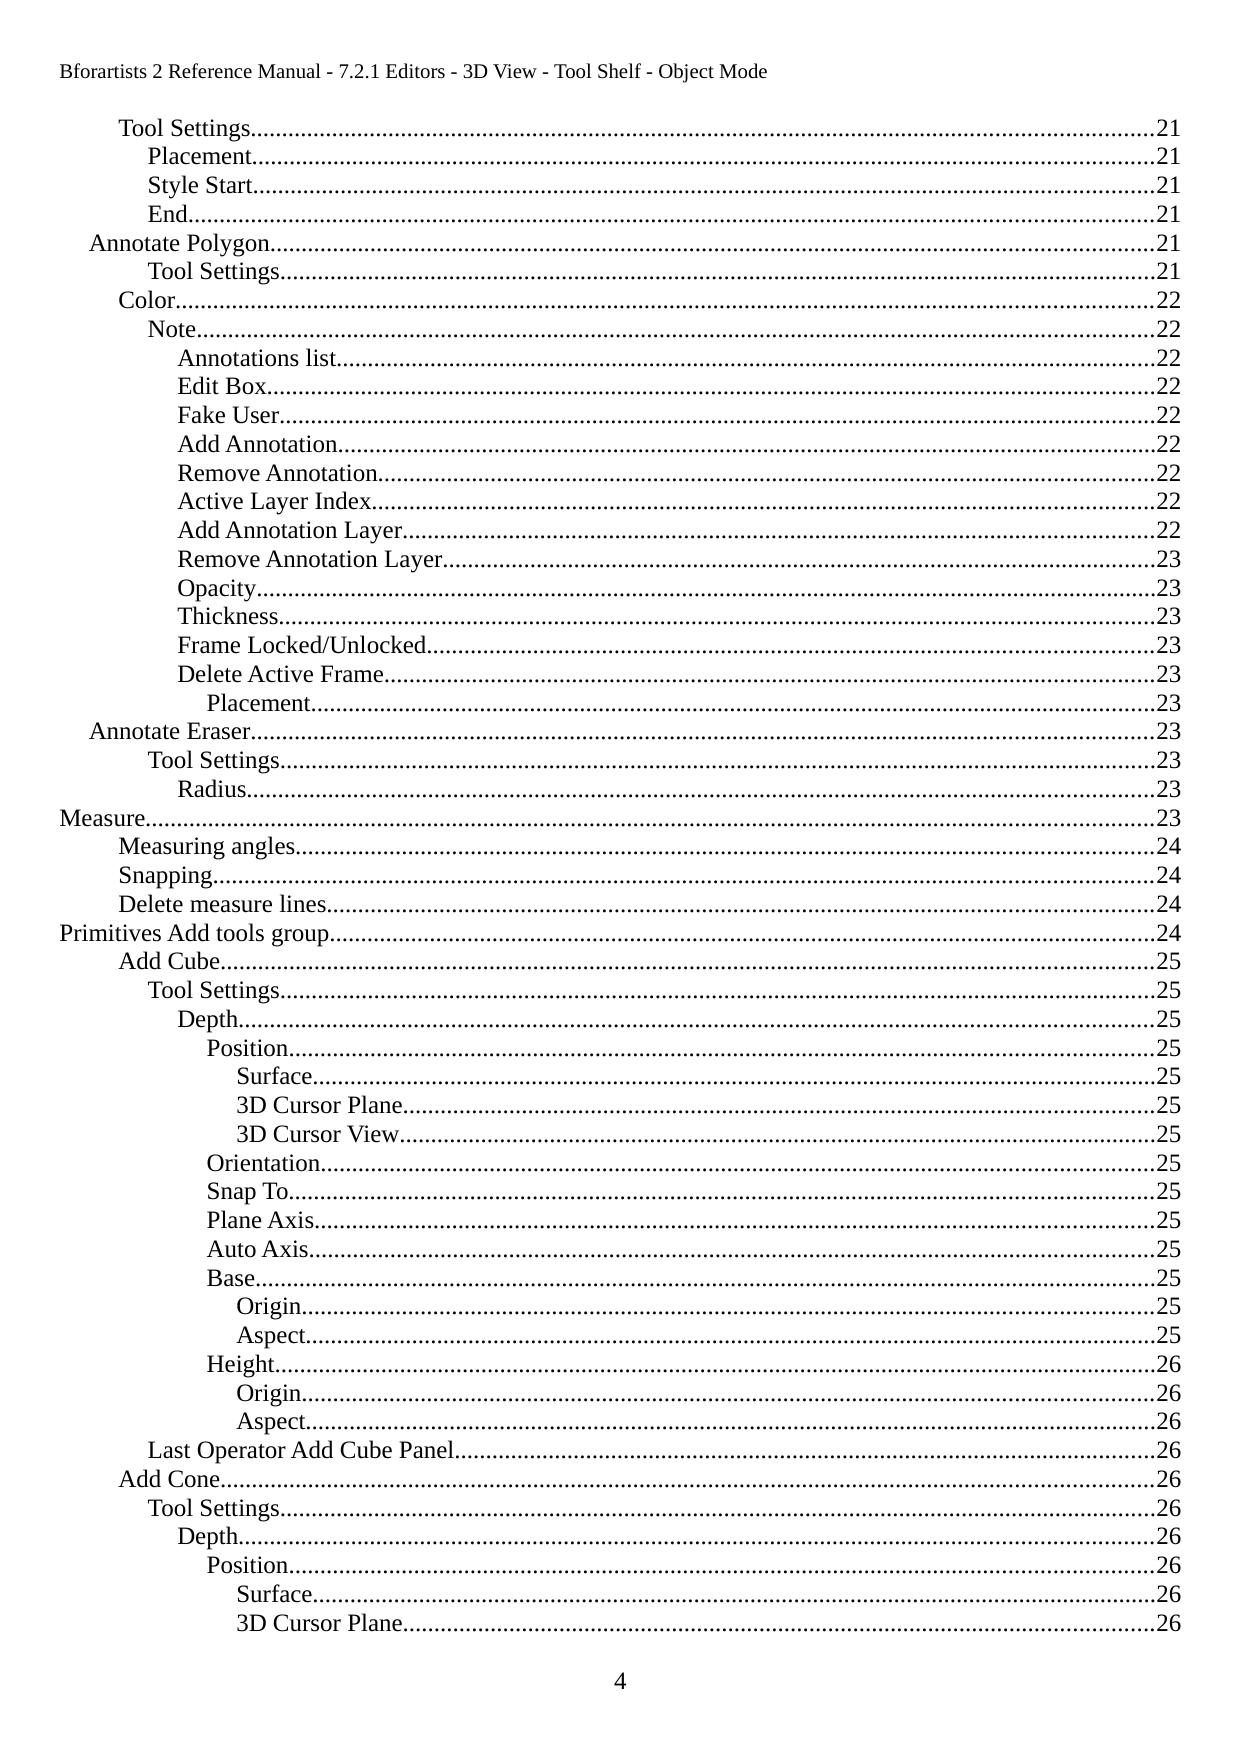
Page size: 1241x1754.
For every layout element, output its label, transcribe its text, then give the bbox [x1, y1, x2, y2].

text Fake User 22 [177, 400, 1181, 429]
text Aspect 25 [236, 1320, 1181, 1349]
text Position 25 [206, 1033, 1181, 1061]
text Measure 23 [59, 803, 1181, 831]
text Measuring angles 24 [118, 831, 1181, 860]
text Surface 25 [236, 1061, 1181, 1090]
text Annotations list 22 [177, 343, 1181, 371]
text Add Annotation Layer 22 [177, 515, 1181, 544]
text Color 22 [118, 285, 1181, 314]
text Auto Axis 25 [206, 1234, 1181, 1263]
text Placement 23 [206, 688, 1181, 716]
text Opacity 23 [177, 573, 1181, 601]
text 3D Cursor Plane 26 [236, 1608, 1181, 1636]
text Edit Box 22 [177, 371, 1181, 400]
text Origin 26 [236, 1378, 1181, 1406]
text Depth 25 [177, 1004, 1181, 1033]
text Annotate Polygon 21 [88, 228, 1181, 256]
text Delete measure lines 24 [118, 889, 1181, 918]
text Annotate Eraser 23 [88, 716, 1181, 745]
text Add Cone 26 [118, 1464, 1181, 1493]
text Surface 26 [236, 1579, 1181, 1608]
text Height 26 [206, 1349, 1181, 1378]
text Position 26 [206, 1550, 1181, 1579]
text Tool Settings 21 [147, 256, 1181, 285]
text Snap To 25 [206, 1176, 1181, 1205]
text Last Operator Add Cube Panel 26 [147, 1435, 1181, 1464]
text Depth 26 [177, 1521, 1181, 1550]
text Remove Annotation Layer 23 [177, 544, 1181, 573]
text Tool Settings 23 [147, 745, 1181, 774]
text Tool Settings 21 [118, 113, 1181, 141]
text Add Cube 25 [118, 946, 1181, 975]
text Aspect 26 [236, 1406, 1181, 1435]
text 3D Cursor Plane 25 [236, 1090, 1181, 1119]
text Note 22 [147, 314, 1181, 343]
text Orientation 25 [206, 1148, 1181, 1176]
text Radius 23 [177, 774, 1181, 803]
text 3D Cursor View 25 [236, 1119, 1181, 1148]
text Active Layer Index 22 [177, 486, 1181, 515]
text Delete Active Frame 23 [177, 659, 1181, 688]
text Style Start 21 [147, 170, 1181, 199]
text End 21 [147, 199, 1181, 228]
text Primitives Add tools group 24 [59, 918, 1181, 946]
text Snapping 24 [118, 860, 1181, 889]
text Remove Annotation 22 [177, 458, 1181, 486]
text Tool Settings 25 [147, 975, 1181, 1004]
text Tool Settings 26 [147, 1493, 1181, 1521]
text Add Annotation 22 [177, 429, 1181, 458]
text Frame Locked/Unlocked 23 [177, 630, 1181, 659]
text Base 25 [206, 1263, 1181, 1291]
text Plane Axis 25 [206, 1205, 1181, 1234]
text Thickness 23 [177, 601, 1181, 630]
text Origin 25 [236, 1291, 1181, 1320]
text Placement 21 [147, 141, 1181, 170]
